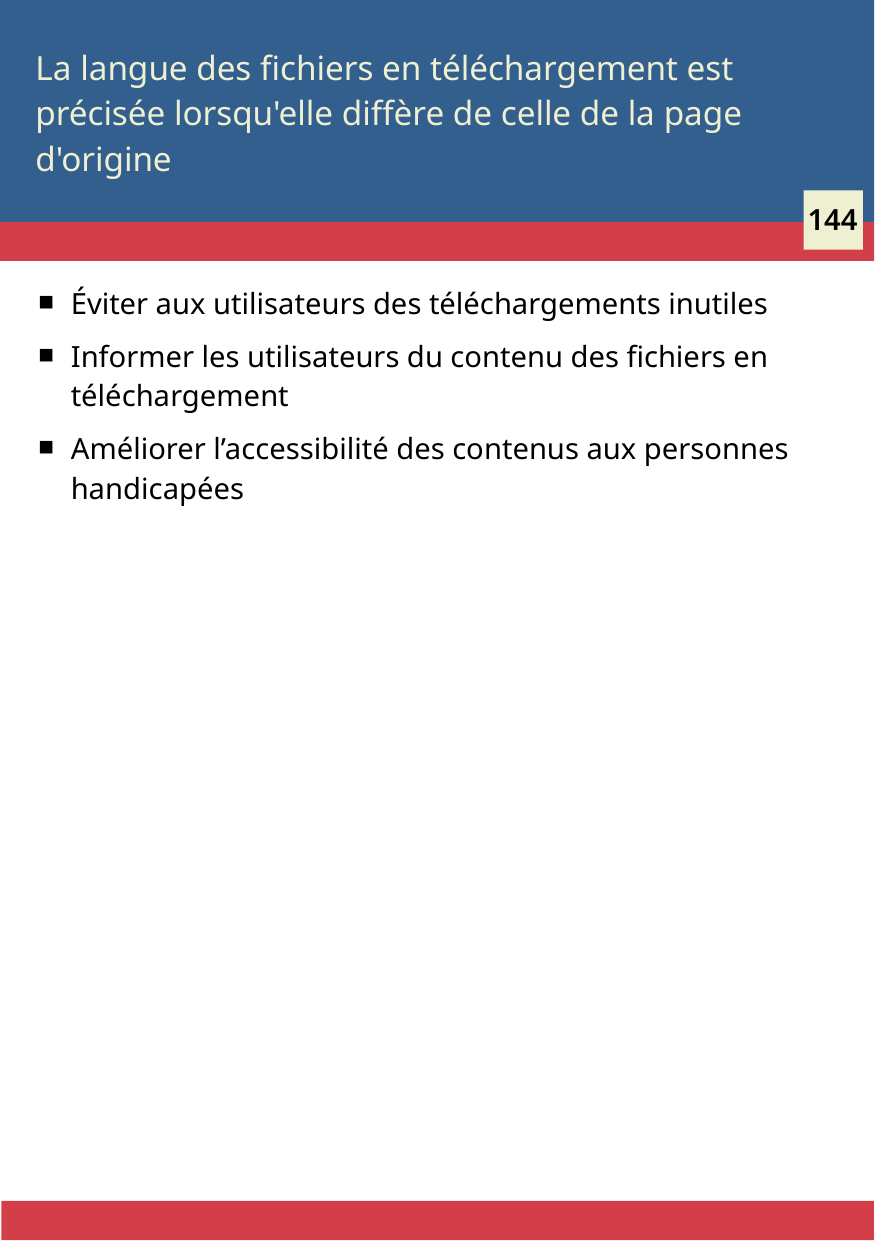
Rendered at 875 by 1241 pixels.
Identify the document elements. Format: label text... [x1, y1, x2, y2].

text_box 144 [803, 188, 863, 249]
list Éviter aux utilisateurs des téléchargements inutiles Informer les utilisateurs du contenu des fichiers en téléchargement Améliorer l’accessibilité des contenus aux personnes handicapées [23, 283, 839, 1111]
title La langue des fichiers en téléchargement est précisée lorsqu'elle diffère de celle de la page d'origine [35, 13, 839, 213]
